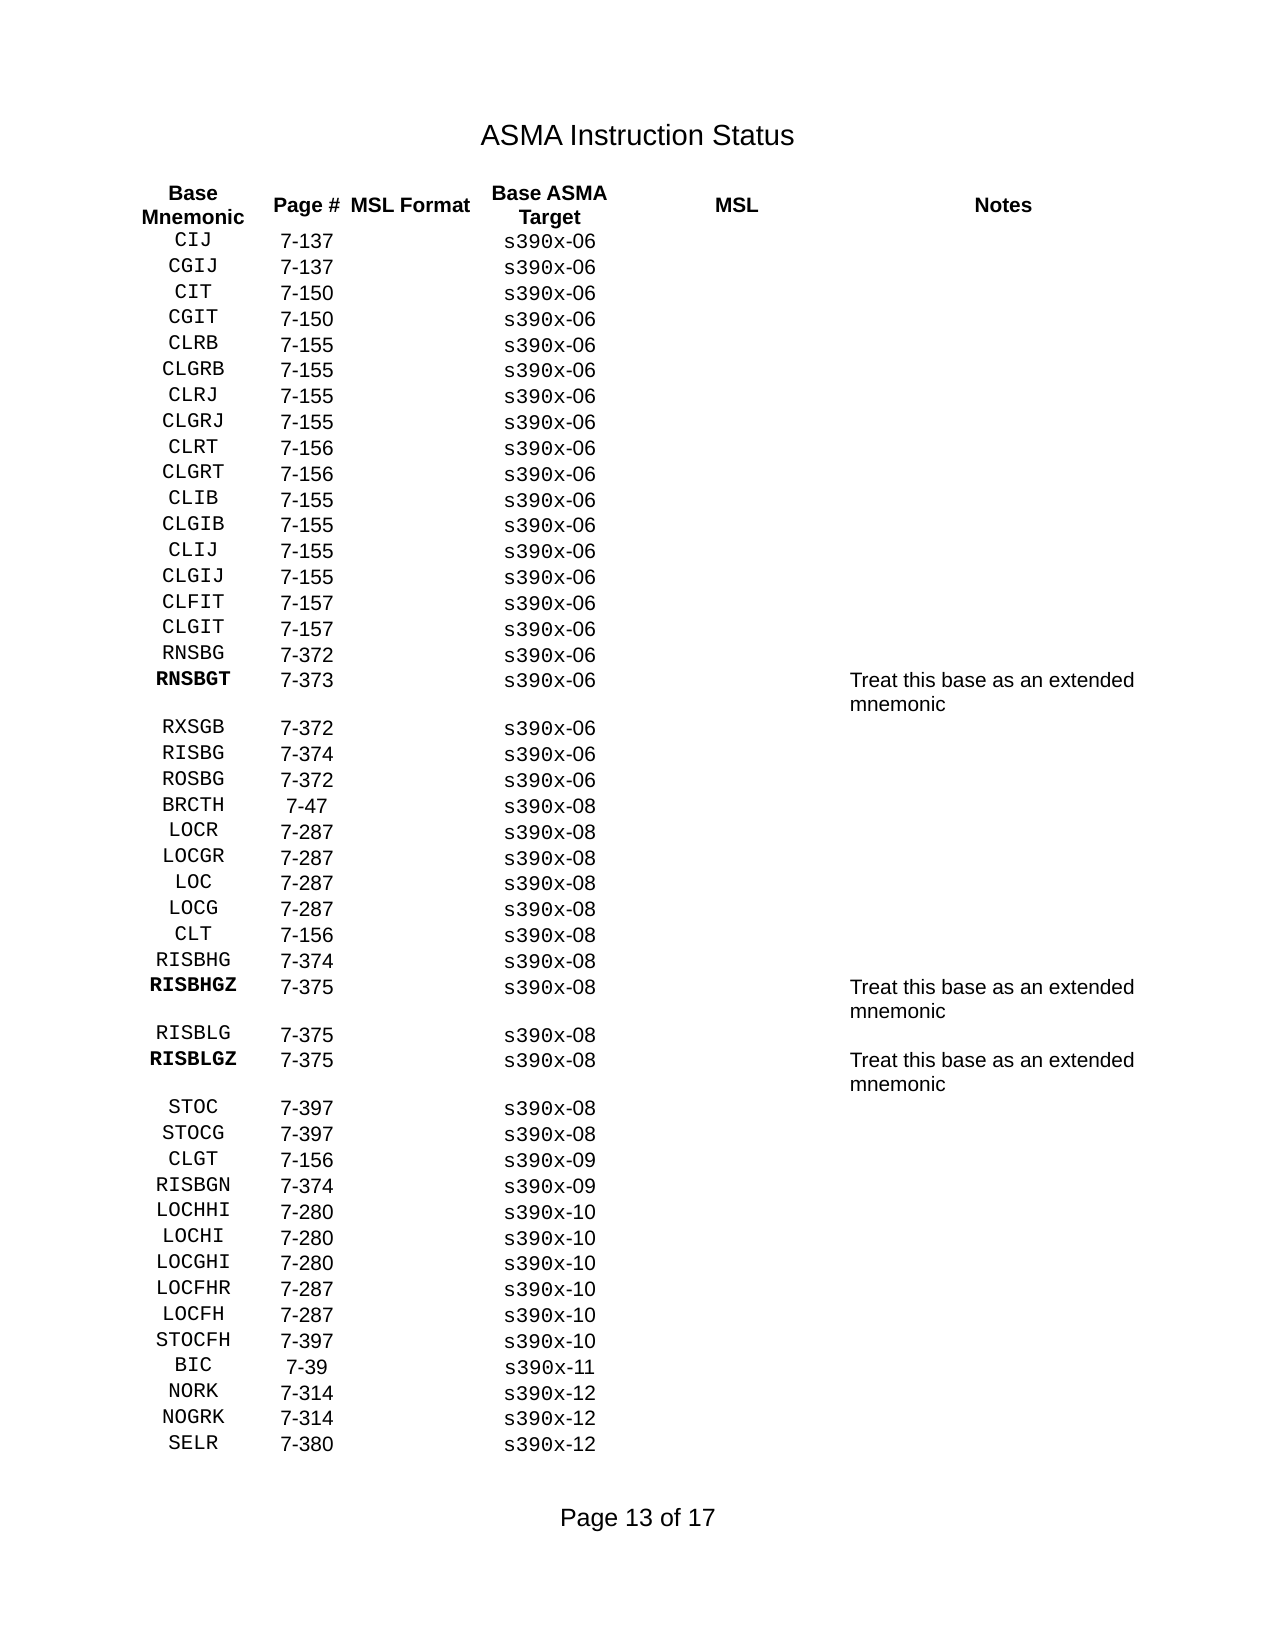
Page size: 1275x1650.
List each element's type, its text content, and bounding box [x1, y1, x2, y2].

table_cell [850, 1174, 1157, 1199]
table_cell 7-375 [268, 1023, 346, 1048]
table_cell Treat this base as an extended mnemonic [850, 1048, 1157, 1096]
table_cell s390x-06 [475, 617, 624, 642]
table_cell LOCG [118, 897, 268, 923]
table_cell [624, 742, 849, 768]
table_cell CLRT [118, 436, 268, 462]
table_cell s390x-10 [475, 1251, 624, 1277]
table_cell 7-287 [268, 1303, 346, 1329]
table_cell [624, 410, 849, 436]
table_cell [346, 436, 475, 462]
table_cell CLRB [118, 333, 268, 358]
table_cell [850, 255, 1157, 281]
table_cell [850, 307, 1157, 332]
table_cell s390x-08 [475, 1122, 624, 1148]
table_cell s390x-10 [475, 1200, 624, 1225]
table_cell [346, 333, 475, 358]
table_cell [850, 1380, 1157, 1406]
table_cell 7-156 [268, 462, 346, 487]
table_cell [346, 1380, 475, 1406]
table_cell [624, 871, 849, 897]
table_cell [624, 488, 849, 513]
table_cell 7-157 [268, 617, 346, 642]
table_cell 7-287 [268, 871, 346, 897]
table_cell [346, 871, 475, 897]
table_cell 7-287 [268, 897, 346, 923]
table_cell [346, 281, 475, 307]
table_cell [346, 768, 475, 794]
table_cell s390x-06 [475, 513, 624, 539]
table_header Base Mnemonic [118, 181, 268, 229]
table_cell Treat this base as an extended mnemonic [850, 975, 1157, 1022]
table_cell [850, 1303, 1157, 1329]
table_cell [624, 436, 849, 462]
table_cell [624, 384, 849, 410]
table_cell 7-374 [268, 1174, 346, 1199]
table_cell [850, 1251, 1157, 1277]
table_cell [624, 281, 849, 307]
table_cell s390x-06 [475, 281, 624, 307]
table_cell [850, 565, 1157, 591]
table_cell 7-372 [268, 716, 346, 742]
table_cell [850, 617, 1157, 642]
table_cell s390x-08 [475, 871, 624, 897]
table_cell [624, 1432, 849, 1458]
table_cell RXSGB [118, 716, 268, 742]
table_cell [624, 255, 849, 281]
table_cell LOC [118, 871, 268, 897]
table_cell 7-137 [268, 229, 346, 255]
table_cell CIJ [118, 229, 268, 255]
table_cell [346, 358, 475, 384]
table_cell [850, 949, 1157, 974]
table_cell [346, 1251, 475, 1277]
table_cell [624, 617, 849, 642]
table_cell 7-314 [268, 1406, 346, 1432]
table_cell [850, 462, 1157, 487]
table_cell [346, 820, 475, 845]
table_cell LOCGHI [118, 1251, 268, 1277]
table_cell s390x-06 [475, 716, 624, 742]
table_cell [346, 1148, 475, 1174]
table_cell RISBHGZ [118, 975, 268, 1022]
table_cell [624, 307, 849, 332]
table_cell RISBGN [118, 1174, 268, 1199]
table_cell s390x-08 [475, 949, 624, 974]
table_cell s390x-06 [475, 229, 624, 255]
table_cell 7-397 [268, 1122, 346, 1148]
table_cell 7-155 [268, 384, 346, 410]
table_cell [850, 768, 1157, 794]
table_cell STOCFH [118, 1329, 268, 1354]
table_cell [850, 358, 1157, 384]
table_cell LOCGR [118, 845, 268, 871]
table_cell [346, 591, 475, 617]
table_cell RISBG [118, 742, 268, 768]
table_cell s390x-08 [475, 923, 624, 949]
table_header Base ASMA Target [475, 181, 624, 229]
table_cell 7-372 [268, 768, 346, 794]
table_cell [850, 1122, 1157, 1148]
table_cell [624, 794, 849, 819]
table_cell [346, 742, 475, 768]
table_cell [346, 1355, 475, 1380]
table_cell CLIJ [118, 539, 268, 565]
table_cell [624, 1148, 849, 1174]
table_cell BIC [118, 1355, 268, 1380]
table_cell [850, 488, 1157, 513]
table_cell [850, 1096, 1157, 1122]
table_cell 7-156 [268, 923, 346, 949]
table_cell 7-287 [268, 1277, 346, 1303]
table_cell CLGIJ [118, 565, 268, 591]
table_cell 7-280 [268, 1200, 346, 1225]
table_cell s390x-06 [475, 333, 624, 358]
table_cell [624, 591, 849, 617]
table_cell LOCHI [118, 1225, 268, 1251]
table_cell [624, 1225, 849, 1251]
table_cell [624, 643, 849, 668]
table_cell [624, 1023, 849, 1048]
table_cell [624, 565, 849, 591]
table_cell s390x-06 [475, 307, 624, 332]
table_cell [346, 1174, 475, 1199]
table_cell 7-156 [268, 436, 346, 462]
table_cell [850, 1355, 1157, 1380]
table_cell STOC [118, 1096, 268, 1122]
table_cell [850, 871, 1157, 897]
table_cell CLGRJ [118, 410, 268, 436]
table_cell 7-155 [268, 539, 346, 565]
table_cell [346, 539, 475, 565]
table_cell 7-150 [268, 281, 346, 307]
table_cell [624, 1380, 849, 1406]
table_cell 7-380 [268, 1432, 346, 1458]
table_cell [850, 229, 1157, 255]
table_cell [850, 820, 1157, 845]
table_cell s390x-10 [475, 1225, 624, 1251]
table_cell CLGRB [118, 358, 268, 384]
table_cell 7-373 [268, 668, 346, 716]
table_cell [346, 949, 475, 974]
table_header Notes [850, 181, 1157, 229]
table_cell s390x-06 [475, 410, 624, 436]
table_cell 7-374 [268, 949, 346, 974]
table_cell [624, 1096, 849, 1122]
table_cell 7-150 [268, 307, 346, 332]
table_cell s390x-09 [475, 1148, 624, 1174]
table_cell 7-287 [268, 820, 346, 845]
table_cell s390x-06 [475, 768, 624, 794]
table_cell CLGRT [118, 462, 268, 487]
table_cell [346, 794, 475, 819]
table_cell [850, 333, 1157, 358]
table_cell [624, 1355, 849, 1380]
table_cell LOCFHR [118, 1277, 268, 1303]
table_cell s390x-10 [475, 1329, 624, 1354]
table_cell [624, 845, 849, 871]
table_cell s390x-06 [475, 384, 624, 410]
table_cell [346, 1023, 475, 1048]
table_cell RISBLGZ [118, 1048, 268, 1096]
table_cell 7-374 [268, 742, 346, 768]
table_cell s390x-08 [475, 1023, 624, 1048]
table_cell [850, 1329, 1157, 1354]
table_cell [624, 1200, 849, 1225]
table_cell [346, 307, 475, 332]
table_cell 7-314 [268, 1380, 346, 1406]
table_cell s390x-11 [475, 1355, 624, 1380]
table_cell [346, 716, 475, 742]
table_cell [624, 1122, 849, 1148]
table_cell [850, 643, 1157, 668]
table_cell [624, 1329, 849, 1354]
table_cell STOCG [118, 1122, 268, 1148]
table_cell ROSBG [118, 768, 268, 794]
table_cell [850, 1023, 1157, 1048]
table_cell 7-39 [268, 1355, 346, 1380]
table_cell [624, 1251, 849, 1277]
table_cell [624, 1048, 849, 1096]
table_cell s390x-12 [475, 1380, 624, 1406]
table_cell [850, 539, 1157, 565]
table_cell [850, 1277, 1157, 1303]
table_cell [624, 462, 849, 487]
table_cell 7-155 [268, 565, 346, 591]
table_cell CLIB [118, 488, 268, 513]
table_cell [346, 565, 475, 591]
table_cell [346, 668, 475, 716]
table_cell s390x-06 [475, 591, 624, 617]
table_cell s390x-10 [475, 1303, 624, 1329]
table_cell SELR [118, 1432, 268, 1458]
table_cell [346, 488, 475, 513]
table_cell CLRJ [118, 384, 268, 410]
table_cell [346, 897, 475, 923]
table_cell [346, 1406, 475, 1432]
table_cell s390x-06 [475, 668, 624, 716]
table_cell [624, 1277, 849, 1303]
table_cell [850, 742, 1157, 768]
table_cell 7-397 [268, 1096, 346, 1122]
table_cell CIT [118, 281, 268, 307]
table_header Page # [268, 181, 346, 229]
table_cell [850, 794, 1157, 819]
table_cell [850, 384, 1157, 410]
table_cell CLFIT [118, 591, 268, 617]
table_cell [346, 1096, 475, 1122]
table_cell [346, 1277, 475, 1303]
table_cell 7-157 [268, 591, 346, 617]
table_cell 7-155 [268, 333, 346, 358]
table_cell [346, 975, 475, 1022]
table_cell s390x-06 [475, 488, 624, 513]
table_cell [346, 255, 475, 281]
table_cell LOCHHI [118, 1200, 268, 1225]
table_cell [624, 539, 849, 565]
table_cell [850, 845, 1157, 871]
table_cell s390x-08 [475, 845, 624, 871]
table_cell [346, 1432, 475, 1458]
table_cell s390x-06 [475, 643, 624, 668]
table_cell s390x-06 [475, 742, 624, 768]
table_cell NORK [118, 1380, 268, 1406]
table_cell 7-397 [268, 1329, 346, 1354]
table_cell [346, 1303, 475, 1329]
table_cell RISBLG [118, 1023, 268, 1048]
table_cell [346, 1200, 475, 1225]
table_cell 7-375 [268, 975, 346, 1022]
table_cell [850, 1200, 1157, 1225]
table_cell [624, 1406, 849, 1432]
table_cell CLGIB [118, 513, 268, 539]
table_cell CGIJ [118, 255, 268, 281]
table_cell [346, 384, 475, 410]
table_cell LOCFH [118, 1303, 268, 1329]
table_cell [346, 410, 475, 436]
table_cell s390x-06 [475, 462, 624, 487]
table_cell [850, 923, 1157, 949]
table_cell [850, 436, 1157, 462]
table_cell s390x-10 [475, 1277, 624, 1303]
table_cell [850, 513, 1157, 539]
table_cell [624, 333, 849, 358]
table_cell s390x-06 [475, 255, 624, 281]
table_cell CLGT [118, 1148, 268, 1174]
table_cell 7-155 [268, 513, 346, 539]
table_cell [624, 923, 849, 949]
table_cell LOCR [118, 820, 268, 845]
table_cell s390x-12 [475, 1432, 624, 1458]
table_cell [346, 1225, 475, 1251]
table_cell [624, 668, 849, 716]
table_cell [850, 591, 1157, 617]
table_cell [850, 1406, 1157, 1432]
table_cell s390x-12 [475, 1406, 624, 1432]
table_cell [624, 949, 849, 974]
table_cell [624, 820, 849, 845]
table_cell [346, 643, 475, 668]
table_cell RNSBG [118, 643, 268, 668]
table_cell Treat this base as an extended mnemonic [850, 668, 1157, 716]
table_cell [850, 410, 1157, 436]
table_cell BRCTH [118, 794, 268, 819]
table_cell 7-137 [268, 255, 346, 281]
table_cell [850, 716, 1157, 742]
table_cell 7-375 [268, 1048, 346, 1096]
table_cell [850, 1225, 1157, 1251]
table_cell [850, 281, 1157, 307]
table_header MSL Format [346, 181, 475, 229]
table_cell 7-287 [268, 845, 346, 871]
table_cell [346, 462, 475, 487]
table_cell s390x-06 [475, 565, 624, 591]
table_cell s390x-06 [475, 358, 624, 384]
table_cell RISBHG [118, 949, 268, 974]
table_cell s390x-08 [475, 794, 624, 819]
table_header MSL [624, 181, 849, 229]
table_cell s390x-08 [475, 820, 624, 845]
table_cell 7-155 [268, 358, 346, 384]
table_cell [624, 513, 849, 539]
table_cell [850, 1432, 1157, 1458]
table_cell s390x-06 [475, 539, 624, 565]
table_cell [346, 513, 475, 539]
table_cell [624, 716, 849, 742]
table_cell [624, 229, 849, 255]
table_cell [346, 229, 475, 255]
table_cell 7-155 [268, 488, 346, 513]
table_cell 7-156 [268, 1148, 346, 1174]
table_cell s390x-08 [475, 1096, 624, 1122]
table_cell RNSBGT [118, 668, 268, 716]
table_cell [624, 358, 849, 384]
table_cell CLGIT [118, 617, 268, 642]
table_cell CLT [118, 923, 268, 949]
table_cell [346, 845, 475, 871]
table_cell 7-47 [268, 794, 346, 819]
table_cell [346, 617, 475, 642]
table_cell 7-280 [268, 1251, 346, 1277]
table_cell s390x-08 [475, 897, 624, 923]
table_cell [624, 1303, 849, 1329]
table_cell NOGRK [118, 1406, 268, 1432]
table_cell [346, 1048, 475, 1096]
table_cell s390x-08 [475, 1048, 624, 1096]
table_cell [624, 975, 849, 1022]
table_cell 7-155 [268, 410, 346, 436]
table_cell s390x-08 [475, 975, 624, 1022]
table_cell [850, 897, 1157, 923]
table_cell [624, 1174, 849, 1199]
table_cell [346, 1329, 475, 1354]
table_cell [624, 897, 849, 923]
table_cell 7-372 [268, 643, 346, 668]
table_cell [346, 1122, 475, 1148]
table_cell 7-280 [268, 1225, 346, 1251]
table_cell [850, 1148, 1157, 1174]
table_cell [346, 923, 475, 949]
table_cell s390x-09 [475, 1174, 624, 1199]
table_cell s390x-06 [475, 436, 624, 462]
table_cell CGIT [118, 307, 268, 332]
table_cell [624, 768, 849, 794]
